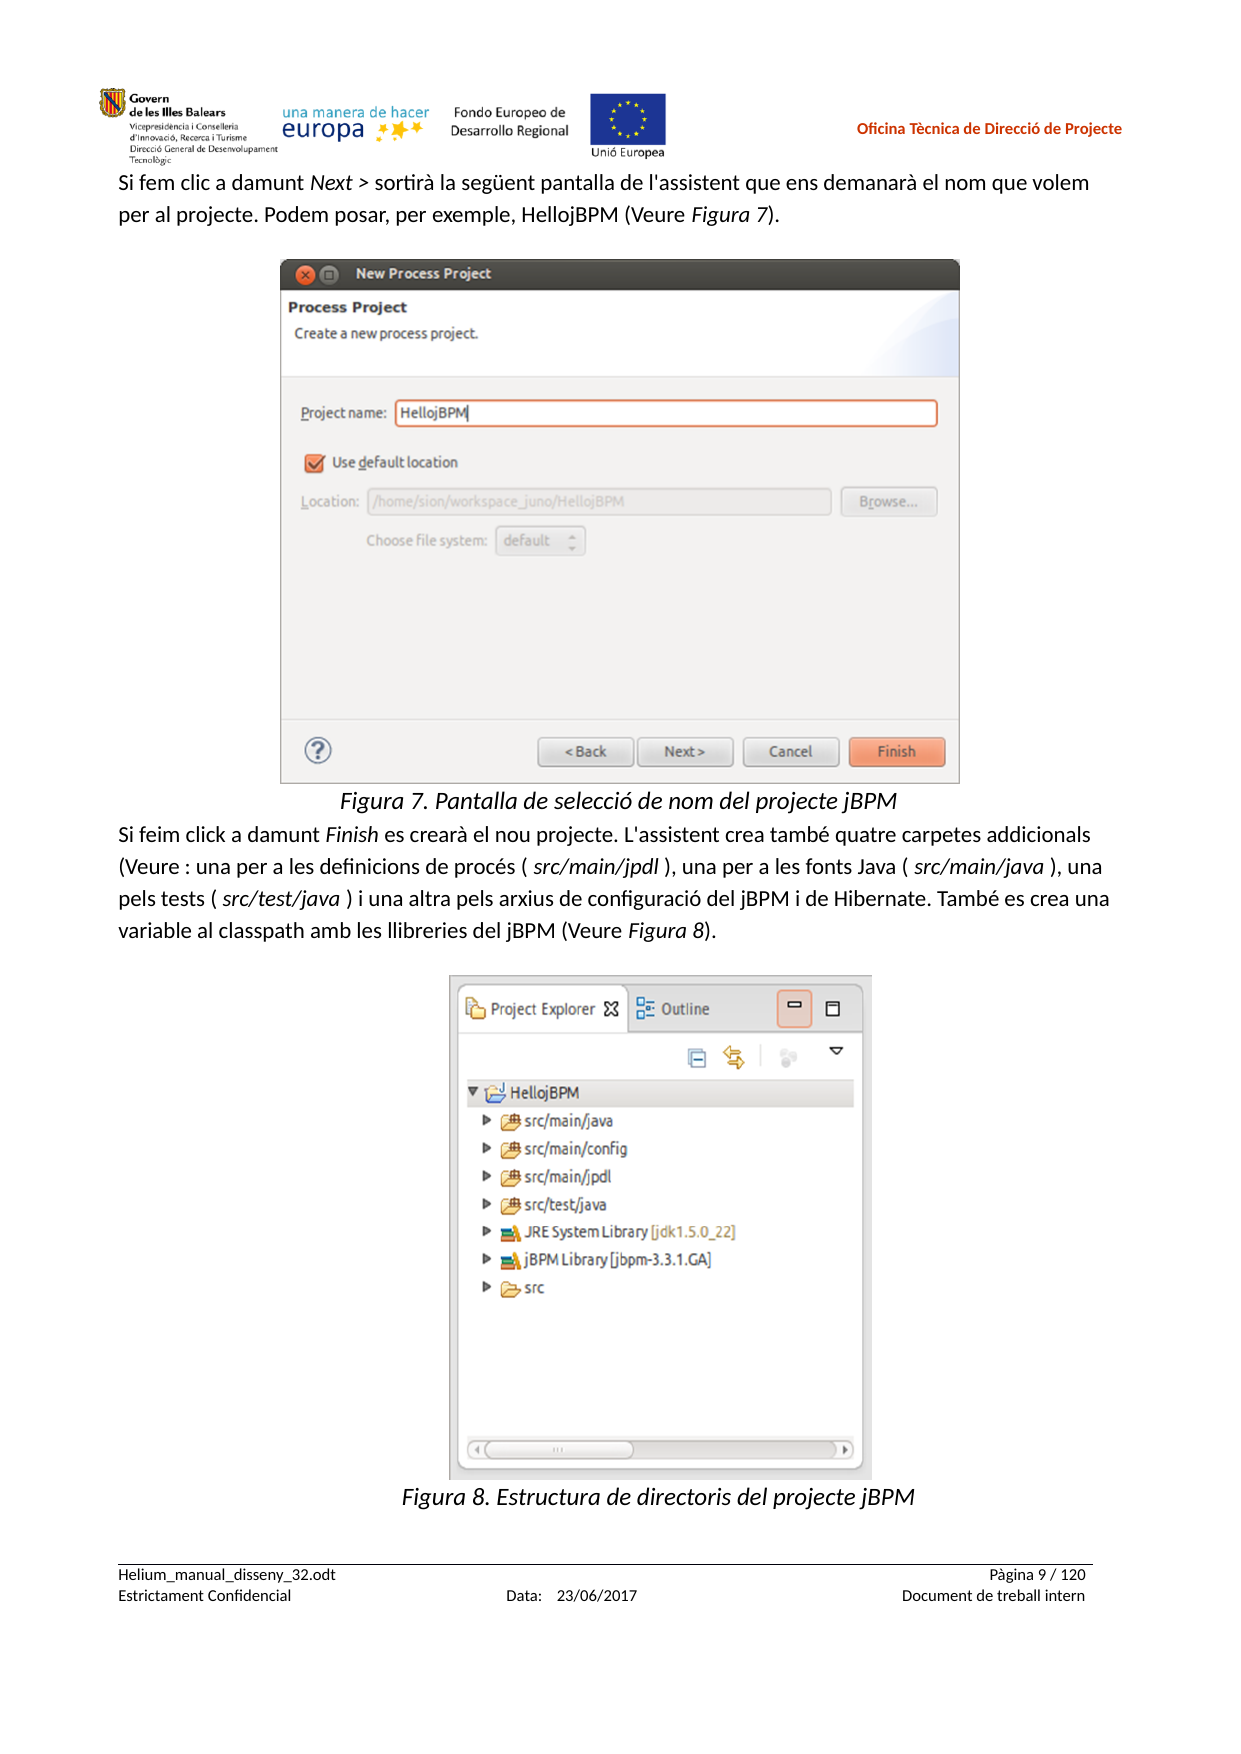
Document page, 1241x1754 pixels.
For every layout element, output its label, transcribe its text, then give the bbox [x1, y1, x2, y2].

picture [447, 973, 873, 1481]
picture [99, 87, 668, 166]
text Si feim click a damunt Finish es crearà el nou projecte. L'assistent crea també quatre carpetes addicionals (Veure : una per a les definicions de procés ( src/main/jpdl ), una per a les fonts Java ( src/main/java ), una pels tests ( src/test/java ) i una altra pels arxius de configuració del jBPM i de Hibernate. També es crea una variable al classpath amb les llibreries del jBPM (Veure Figura 8). [118, 245, 1122, 944]
text Figura 7. Pantalla de selecció de nom del projecte jBPM [279, 786, 962, 816]
picture [278, 257, 962, 786]
text Si fem clic a damunt Next > sortirà la següent pantalla de l'assistent que ens demanarà el nom que volem per al projecte. Podem posar, per exemple, HellojBPM (Veure Figura 7). [118, 168, 1122, 228]
text Figura 8. Estructura de directoris del projecte jBPM [364, 1481, 955, 1511]
